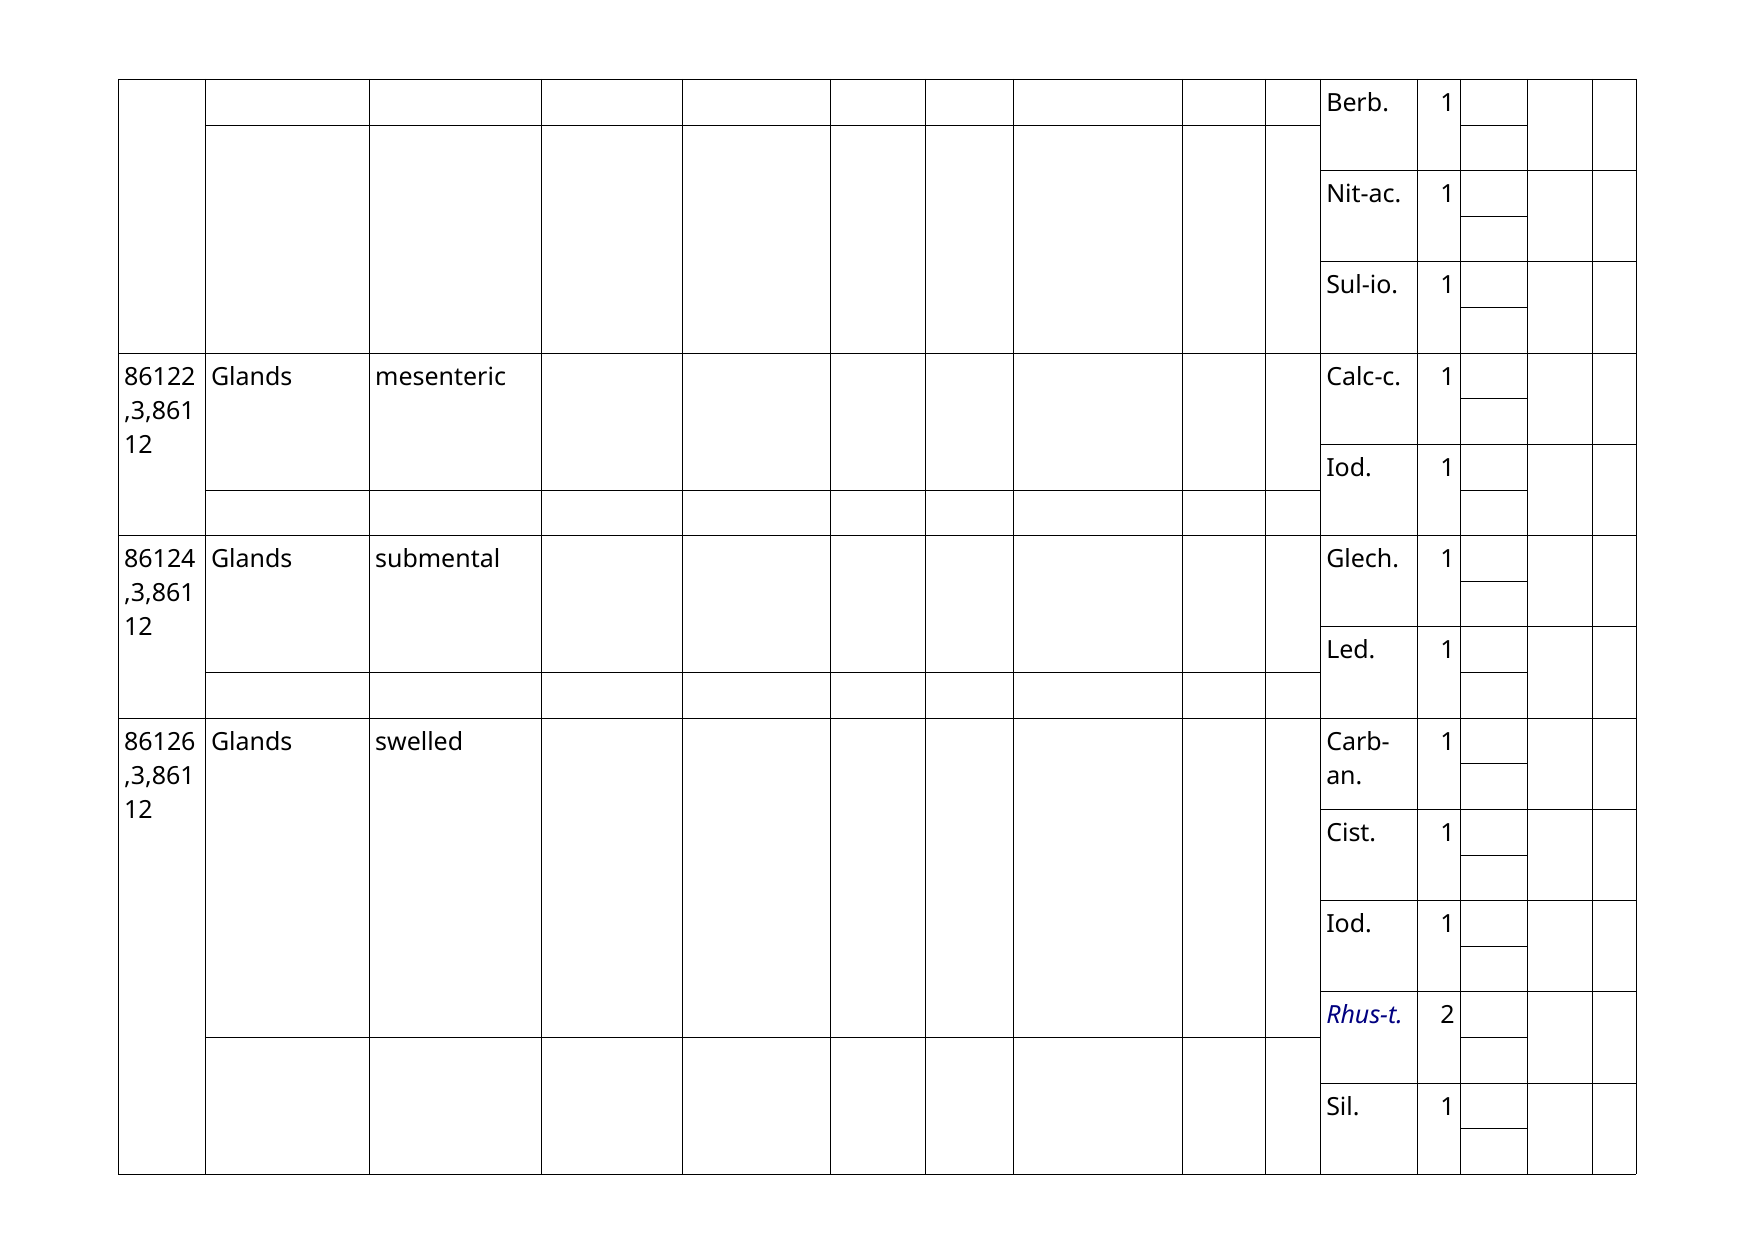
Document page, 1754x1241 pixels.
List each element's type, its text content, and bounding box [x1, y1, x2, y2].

table_cell [1266, 126, 1320, 353]
table_cell [119, 80, 205, 353]
table_cell [1461, 308, 1527, 353]
table_cell [683, 80, 830, 124]
table_cell [831, 80, 925, 124]
table_cell [1528, 171, 1592, 261]
table_cell [1461, 764, 1527, 809]
table_cell [1528, 810, 1592, 900]
table_cell [1461, 810, 1527, 854]
table_cell [370, 80, 541, 124]
table_cell Glands [206, 354, 369, 489]
table_cell [683, 536, 830, 672]
table_cell [1461, 673, 1527, 718]
table_cell Cist. [1321, 810, 1417, 900]
table_cell [683, 126, 830, 353]
table_cell [1014, 354, 1182, 489]
table_cell [926, 126, 1013, 353]
table_cell [683, 719, 830, 1037]
table_cell [1461, 80, 1527, 124]
table_cell [1266, 1038, 1320, 1174]
table_cell 1 [1418, 171, 1460, 261]
table_cell [683, 354, 830, 489]
table_cell [926, 491, 1013, 535]
table_cell [1183, 673, 1265, 718]
table_cell Iod. [1321, 901, 1417, 991]
table_cell [1593, 536, 1636, 626]
table_cell [1461, 536, 1527, 581]
table_cell [831, 673, 925, 718]
table_cell [1461, 399, 1527, 444]
table_cell [1593, 992, 1636, 1083]
table_cell [926, 673, 1013, 718]
table_cell 1 [1418, 80, 1460, 170]
table_cell Led. [1321, 627, 1417, 718]
table_cell [1183, 491, 1265, 535]
table_cell [1461, 445, 1527, 489]
table_cell [926, 80, 1013, 124]
table_cell [1461, 627, 1527, 672]
table_cell [1528, 1084, 1592, 1174]
table_cell [1593, 810, 1636, 900]
table_cell [1266, 536, 1320, 672]
table_cell [926, 1038, 1013, 1174]
table_cell [1461, 1038, 1527, 1083]
table_cell [831, 491, 925, 535]
table_cell [1183, 1038, 1265, 1174]
table_cell [1528, 719, 1592, 809]
table_cell [1461, 171, 1527, 216]
table_cell mesenteric [370, 354, 541, 489]
table_cell Iod. [1321, 445, 1417, 535]
table_cell [1461, 582, 1527, 626]
table_cell [1593, 262, 1636, 353]
table_cell [1014, 673, 1182, 718]
table_cell [1461, 992, 1527, 1037]
table_cell [683, 1038, 830, 1174]
table_cell [542, 673, 682, 718]
table_cell [1593, 627, 1636, 718]
table_cell [926, 354, 1013, 489]
table_cell [1461, 262, 1527, 307]
table_cell Rhus-t. [1321, 992, 1417, 1083]
table_cell [1461, 1129, 1527, 1174]
table_cell [1461, 1084, 1527, 1128]
table_cell [542, 719, 682, 1037]
table_cell Glech. [1321, 536, 1417, 626]
table_cell [1461, 947, 1527, 991]
table_cell [1014, 491, 1182, 535]
table_cell [1461, 491, 1527, 535]
table_cell [1014, 719, 1182, 1037]
table_cell 1 [1418, 445, 1460, 535]
table_cell [1593, 719, 1636, 809]
table_cell submental [370, 536, 541, 672]
table_cell Glands [206, 536, 369, 672]
table_cell Berb. [1321, 80, 1417, 170]
table_cell [1528, 627, 1592, 718]
table_cell [1183, 80, 1265, 124]
table_cell 86124,3,86112 [119, 536, 205, 718]
table_cell [206, 491, 369, 535]
table_cell Calc-c. [1321, 354, 1417, 444]
table_cell [1014, 1038, 1182, 1174]
table_cell [1014, 536, 1182, 672]
table_cell [1266, 673, 1320, 718]
table_cell [1183, 126, 1265, 353]
table_cell [1461, 217, 1527, 261]
table_cell 1 [1418, 810, 1460, 900]
table_cell [926, 536, 1013, 672]
table_cell [1593, 445, 1636, 535]
table_cell [1593, 171, 1636, 261]
table_cell 1 [1418, 901, 1460, 991]
table_cell [1266, 80, 1320, 124]
table_cell [1266, 354, 1320, 489]
table_cell [542, 536, 682, 672]
table_cell [1461, 719, 1527, 763]
table_cell [206, 80, 369, 124]
table_cell [1183, 719, 1265, 1037]
table_cell [831, 1038, 925, 1174]
table_cell Nit-ac. [1321, 171, 1417, 261]
table_cell [926, 719, 1013, 1037]
table_cell [831, 536, 925, 672]
table_cell 2 [1418, 992, 1460, 1083]
table_cell Sul-io. [1321, 262, 1417, 353]
table_cell [1528, 445, 1592, 535]
table_cell [206, 1038, 369, 1174]
table_cell 1 [1418, 627, 1460, 718]
table_cell 86122,3,86112 [119, 354, 205, 535]
table_cell [1593, 1084, 1636, 1174]
table_cell [542, 80, 682, 124]
table_cell [206, 126, 369, 353]
table_cell Sil. [1321, 1084, 1417, 1174]
table_cell [1528, 80, 1592, 170]
table_cell [1014, 126, 1182, 353]
table_cell [831, 126, 925, 353]
table_cell 1 [1418, 354, 1460, 444]
table_cell [542, 1038, 682, 1174]
table_cell [370, 491, 541, 535]
table_cell [1593, 354, 1636, 444]
table_cell [1528, 262, 1592, 353]
table_cell [370, 126, 541, 353]
table_cell 1 [1418, 536, 1460, 626]
table_cell [1593, 80, 1636, 170]
table_cell Glands [206, 719, 369, 1037]
table_cell [831, 354, 925, 489]
table_cell [542, 354, 682, 489]
table_cell [1528, 354, 1592, 444]
table_cell 1 [1418, 1084, 1460, 1174]
table_cell [1461, 126, 1527, 170]
table_cell [683, 673, 830, 718]
table_cell [1461, 354, 1527, 398]
table_cell [1593, 901, 1636, 991]
table_cell [542, 126, 682, 353]
table_cell [1183, 354, 1265, 489]
table_cell [1528, 901, 1592, 991]
table_cell 1 [1418, 262, 1460, 353]
table_cell [831, 719, 925, 1037]
table_cell [370, 673, 541, 718]
table_cell [206, 673, 369, 718]
table_cell [1183, 536, 1265, 672]
table_cell 1 [1418, 719, 1460, 809]
table_cell Carb-an. [1321, 719, 1417, 809]
table_cell [1528, 992, 1592, 1083]
table_cell [1461, 856, 1527, 900]
table_cell 86126,3,86112 [119, 719, 205, 1174]
table_cell [683, 491, 830, 535]
table_cell [1266, 491, 1320, 535]
table_cell [1528, 536, 1592, 626]
table_cell [1266, 719, 1320, 1037]
table_cell [542, 491, 682, 535]
table_cell [1461, 901, 1527, 946]
table_cell [1014, 80, 1182, 124]
table_cell swelled [370, 719, 541, 1037]
table_cell [370, 1038, 541, 1174]
